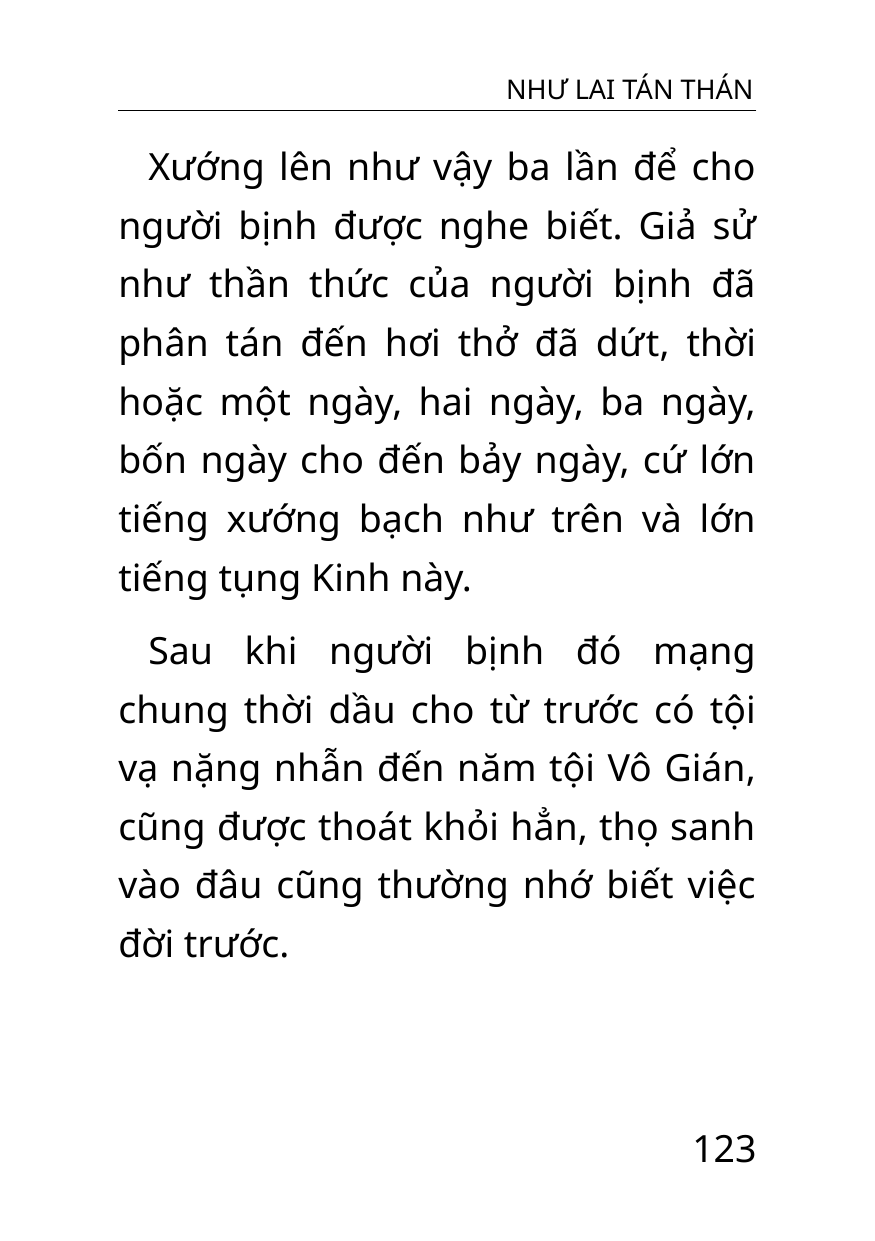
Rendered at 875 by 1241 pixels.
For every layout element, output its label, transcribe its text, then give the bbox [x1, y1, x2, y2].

text Sau khi người bịnh đó mạng chung thời dầu cho từ trước có tội vạ nặng nhẫn đến năm tội Vô Gián, cũng được thoát khỏi hẳn, thọ sanh vào đâu cũng thường nhớ biết việc đời trước. [118, 624, 756, 968]
text Xướng lên như vậy ba lần để cho người bịnh được nghe biết. Giả sử như thần thức của người bịnh đã phân tán đến hơi thở đã dứt, thời hoặc một ngày, hai ngày, ba ngày, bốn ngày cho đến bảy ngày, cứ lớn tiếng xướng bạch như trên và lớn tiếng tụng Kinh này. [118, 141, 756, 602]
